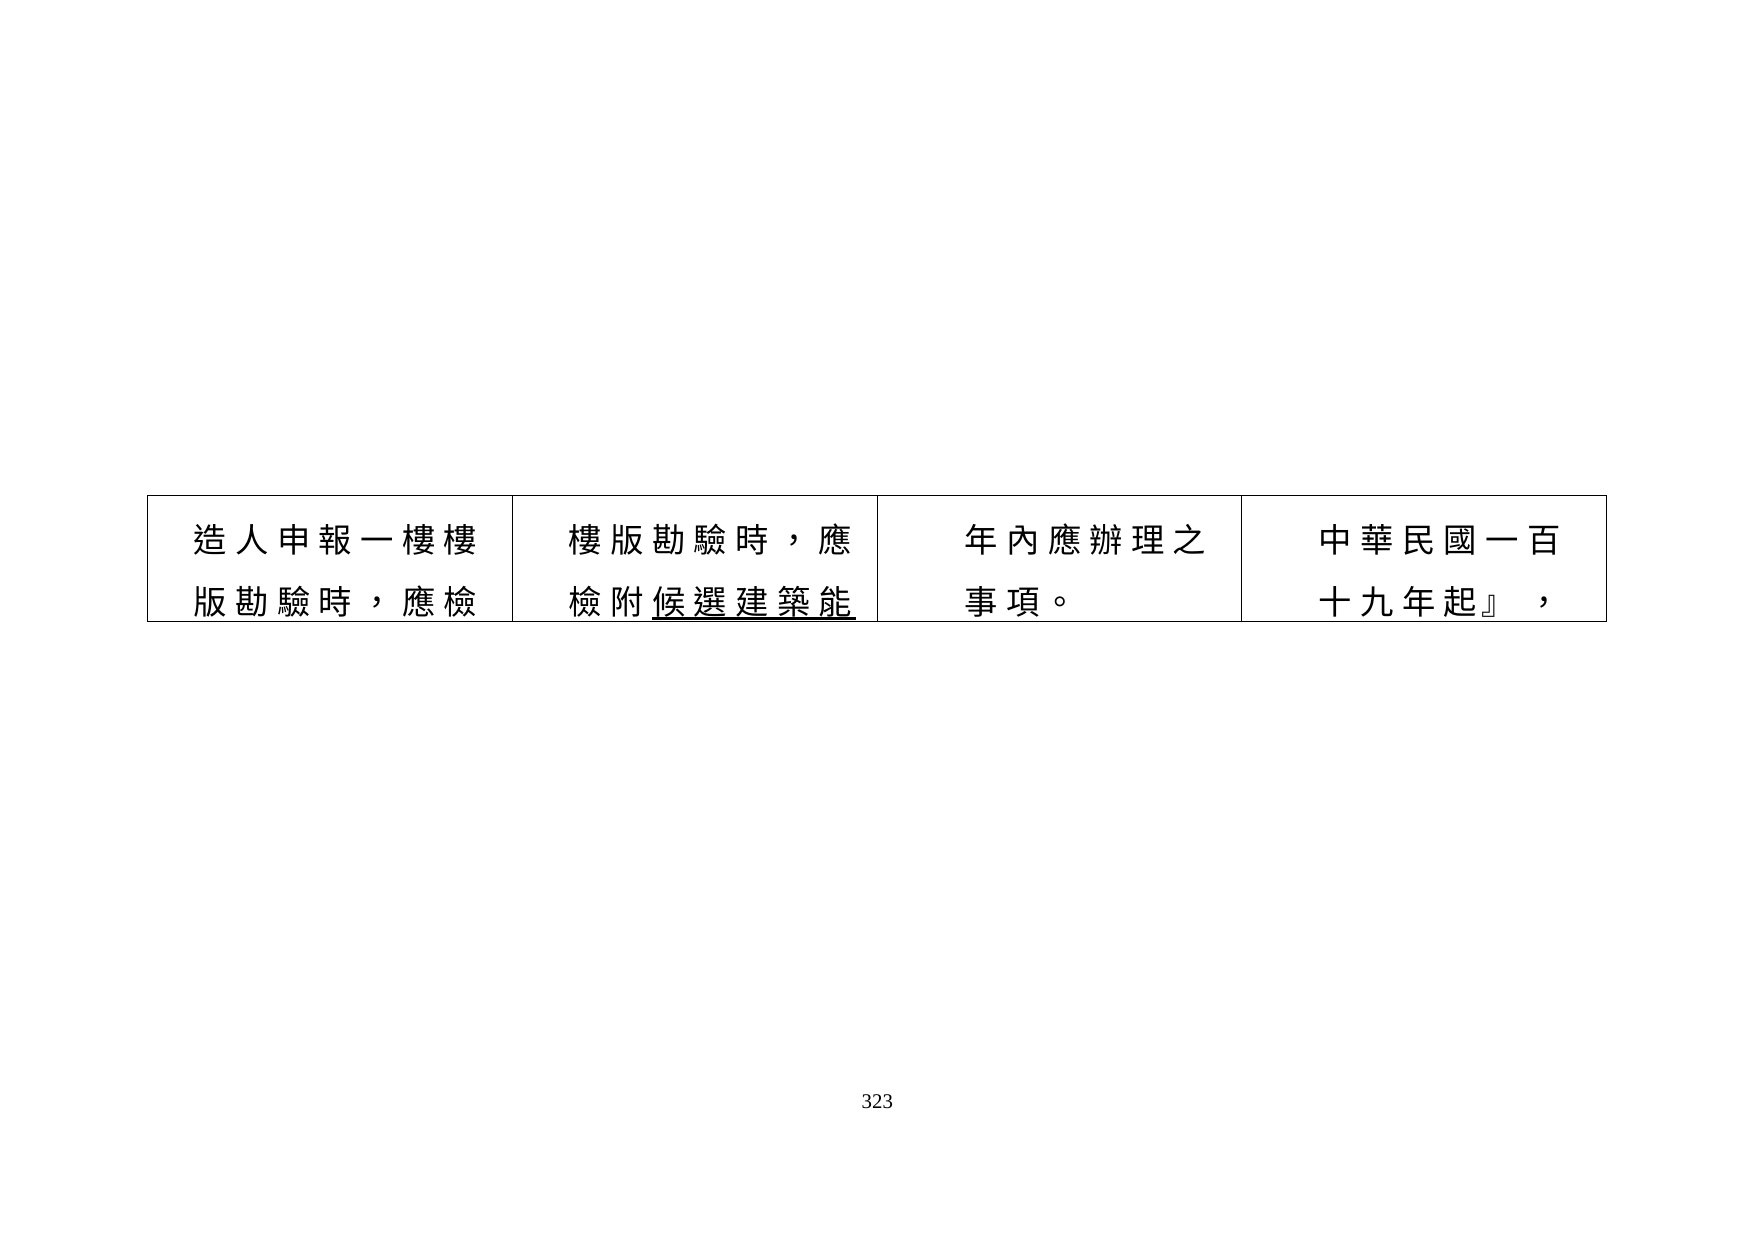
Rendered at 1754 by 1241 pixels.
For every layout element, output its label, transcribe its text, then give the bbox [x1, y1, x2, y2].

table_cell 造人申報一樓樓版勘驗時，應檢 [148, 496, 512, 621]
table_cell 中華民國一百十九年起』， [1242, 496, 1606, 621]
table_cell 年內應辦理之事項。 [878, 496, 1241, 621]
table_cell 樓版勘驗時，應檢附候選建築能 [513, 496, 877, 621]
